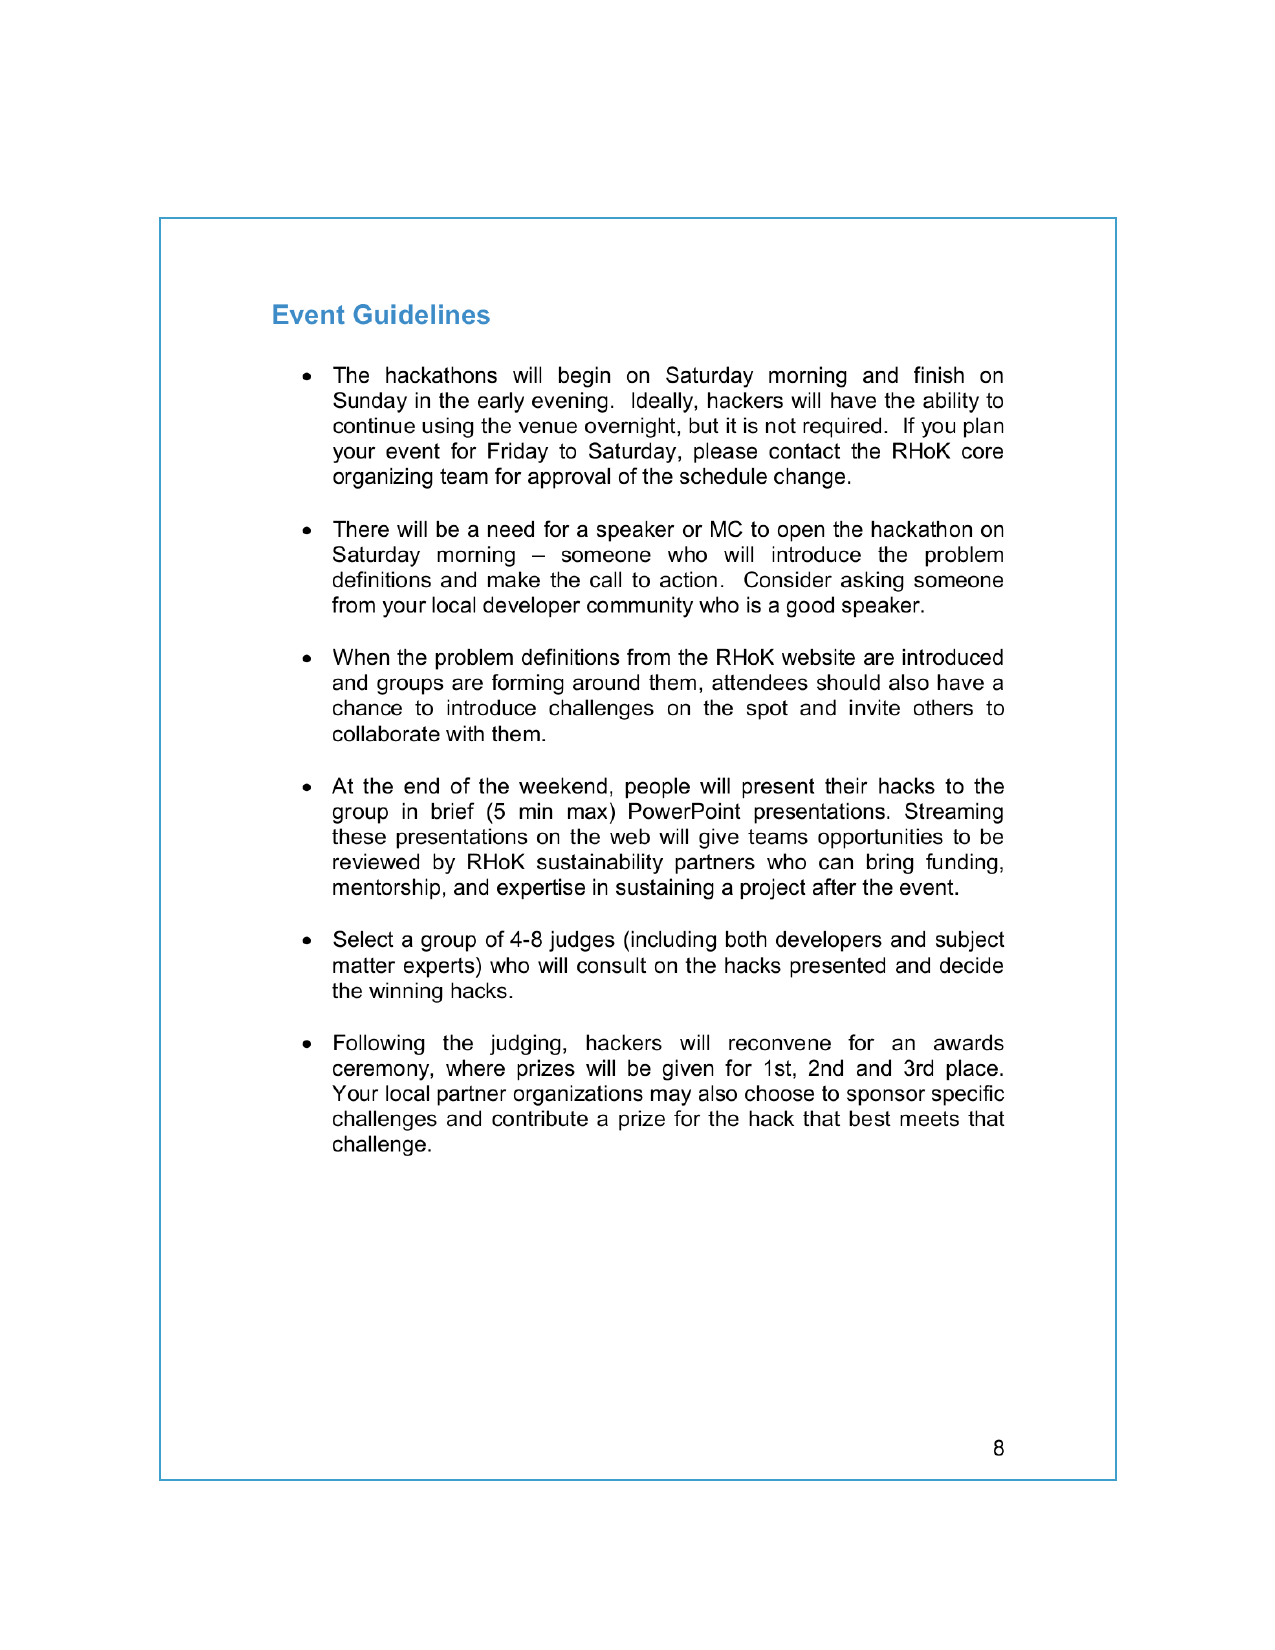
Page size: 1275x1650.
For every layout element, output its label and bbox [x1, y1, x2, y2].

picture [118, 176, 1157, 1522]
